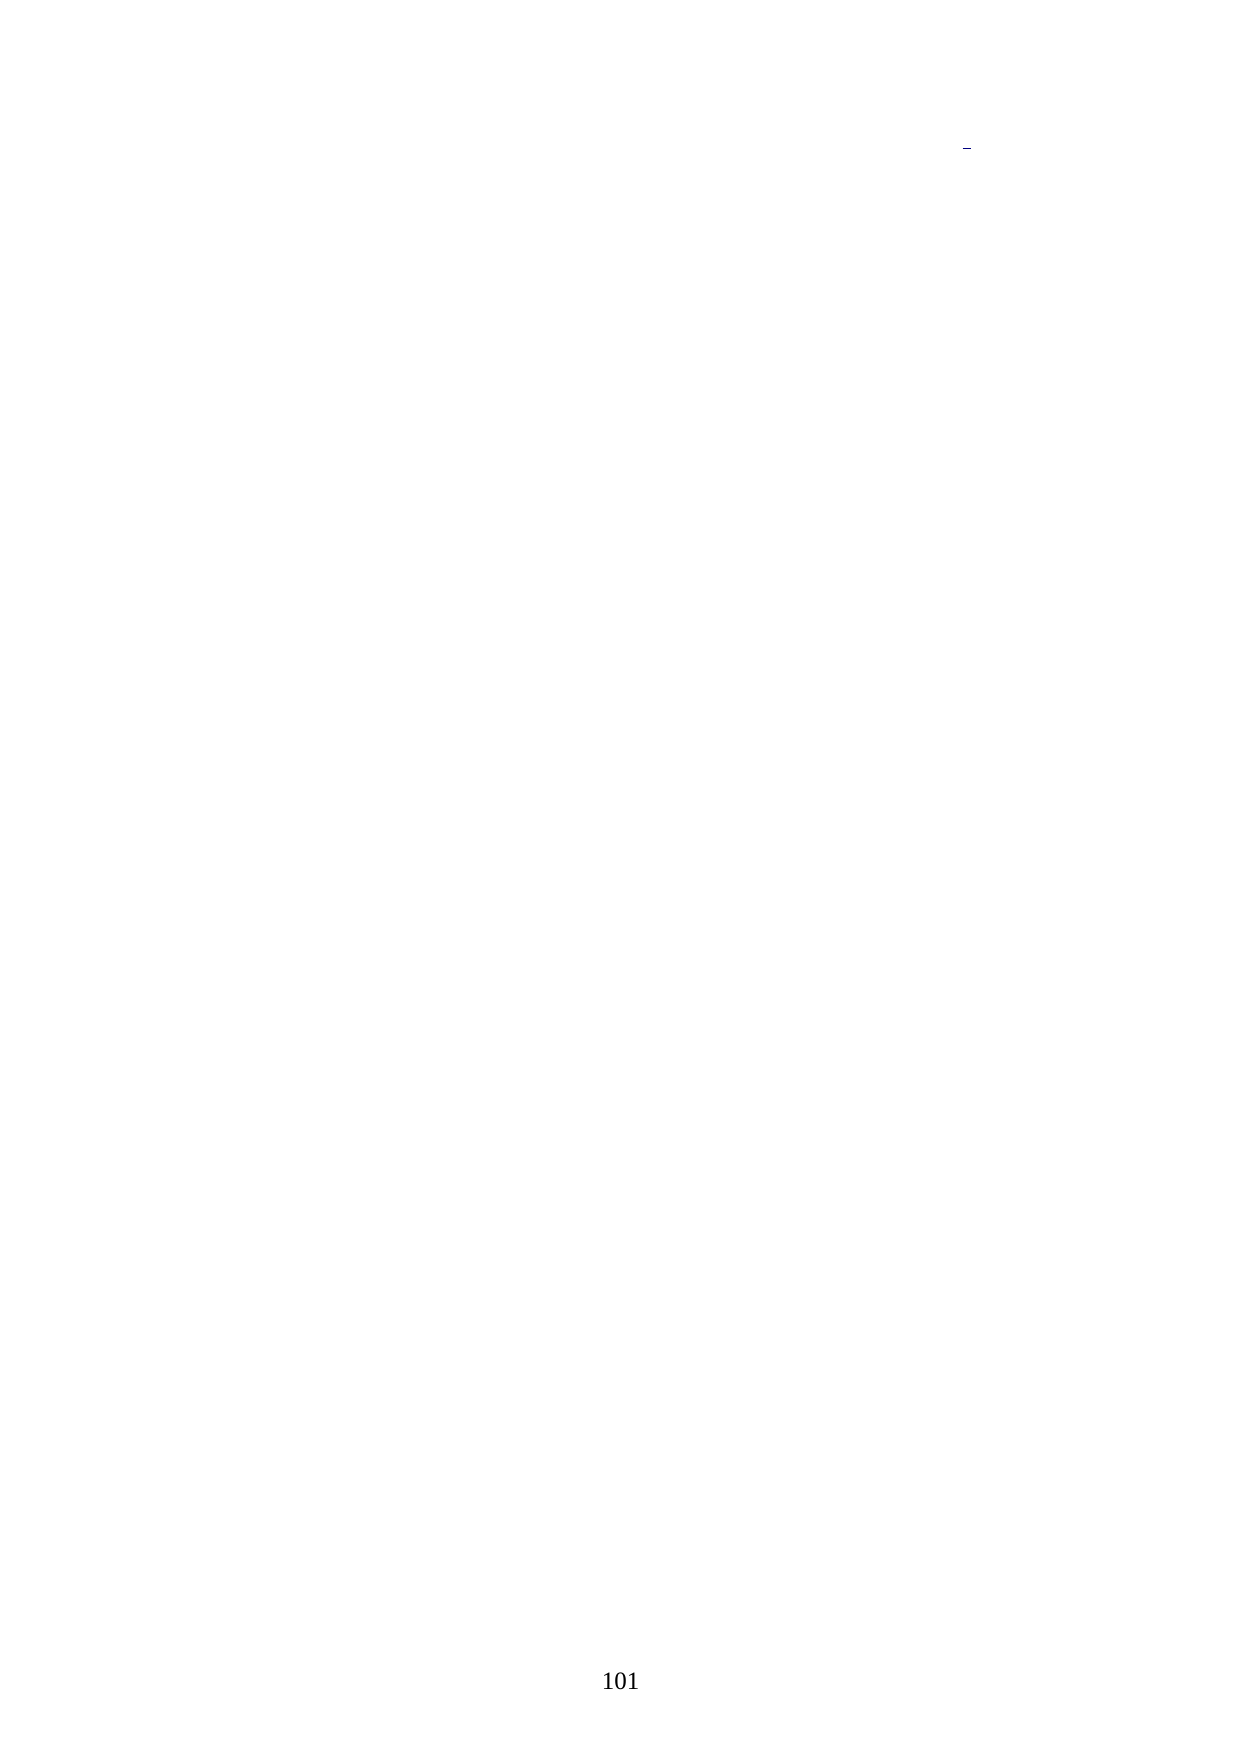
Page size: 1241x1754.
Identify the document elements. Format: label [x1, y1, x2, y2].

text [118, 118, 1122, 1636]
